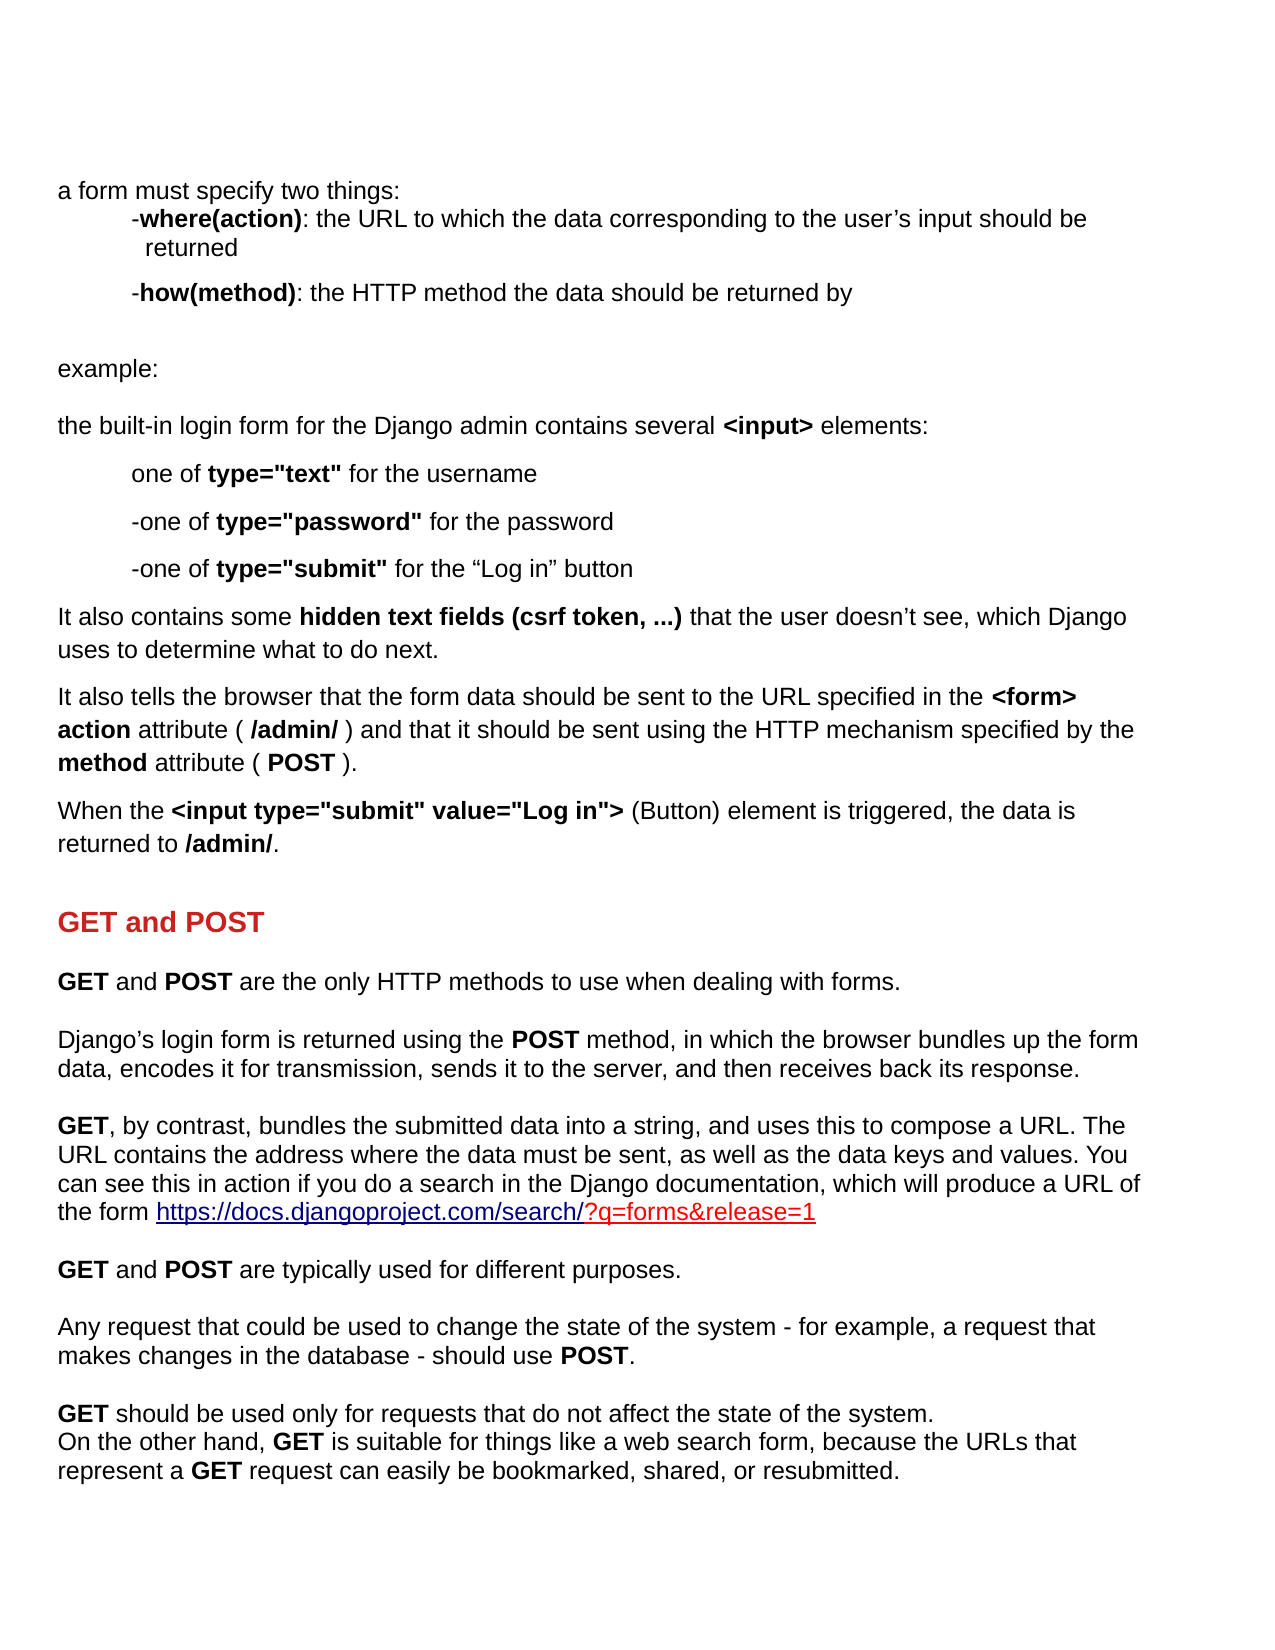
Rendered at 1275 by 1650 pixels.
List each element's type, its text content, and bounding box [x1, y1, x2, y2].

text -where(action): the URL to which the data corresponding to the user’s input should be returned [57, 204, 1154, 262]
text When the <input type="submit" value="Log in"> (Button) element is triggered, the data is returned to /admin/. [57, 796, 1154, 858]
text GET, by contrast, bundles the submitted data into a string, and uses this to compose a URL. The URL contains the address where the data must be sent, as well as the data keys and values. You can see this in action if you do a search in the Django documentation, which will produce a URL of the form https://docs.djangoproject.com/search/?q=forms&release=1 [57, 1111, 1154, 1226]
text GET should be used only for requests that do not affect the state of the system. [57, 1398, 1154, 1427]
text -one of type="password" for the password [57, 507, 1154, 535]
text On the other hand, GET is suitable for things like a web search form, because the URLs that represent a GET request can easily be bookmarked, shared, or resubmitted. [57, 1427, 1154, 1485]
text the built-in login form for the Django admin contains several <input> elements: [57, 411, 1154, 440]
text Django’s login form is returned using the POST method, in which the browser bundles up the form data, encodes it for transmission, sends it to the server, and then receives back its response. [57, 1025, 1154, 1082]
text It also contains some hidden text fields (csrf token, ...) that the user doesn’t see, which Django uses to determine what to do next. [57, 602, 1154, 663]
text It also tells the browser that the form data should be sent to the URL specified in the <form> action attribute ( /admin/ ) and that it should be sent using the HTTP mechanism specified by the method attribute ( POST ). [57, 682, 1154, 777]
list -how(method): the HTTP method the data should be returned by [57, 277, 1154, 306]
text -one of type="submit" for the “Log in” button [57, 554, 1154, 583]
text GET and POST [57, 905, 1154, 938]
text Any request that could be used to change the state of the system - for example, a request that makes changes in the database - should use POST. [57, 1312, 1154, 1370]
text example: [57, 354, 1154, 383]
text GET and POST are the only HTTP methods to use when dealing with forms. [57, 967, 1154, 996]
text one of type="text" for the username [57, 459, 1154, 488]
text a form must specify two things: [57, 176, 1154, 204]
text GET and POST are typically used for different purposes. [57, 1255, 1154, 1283]
